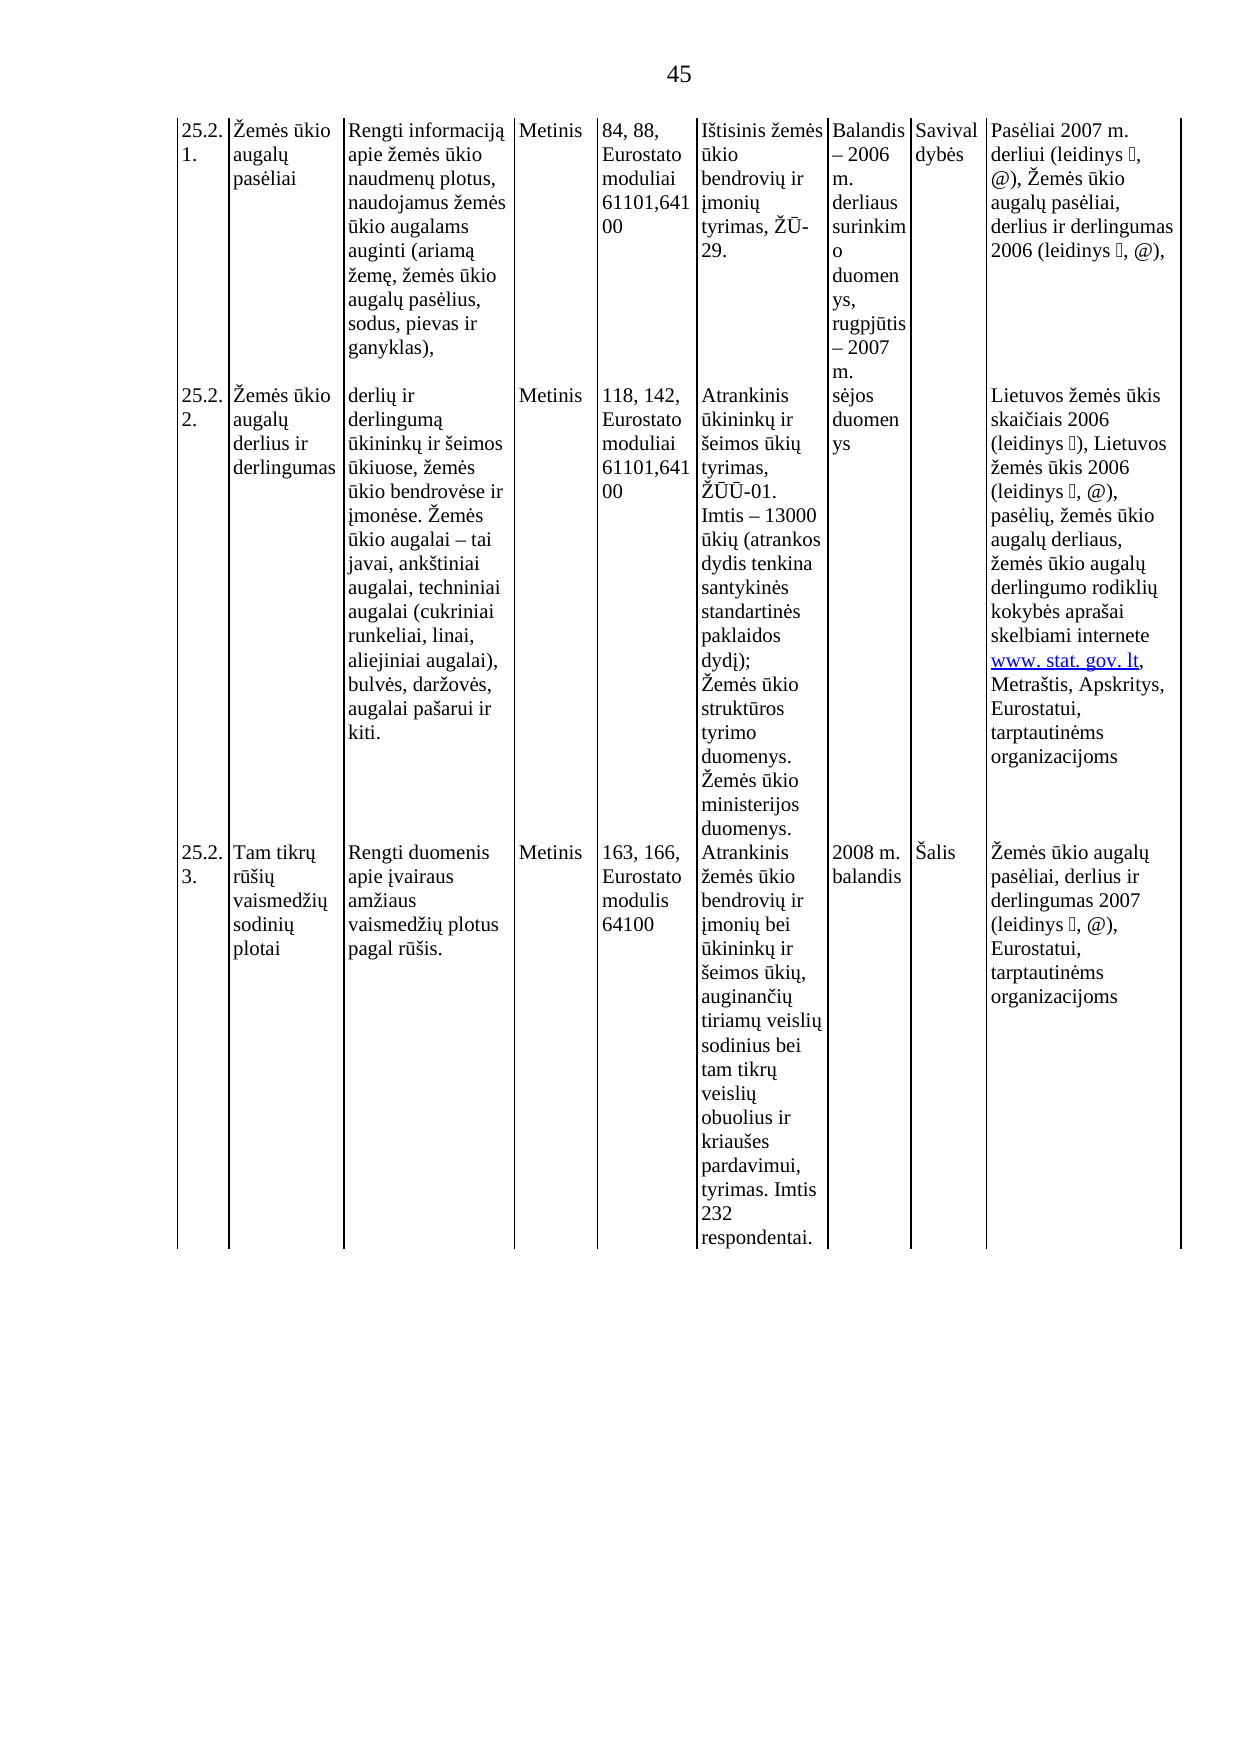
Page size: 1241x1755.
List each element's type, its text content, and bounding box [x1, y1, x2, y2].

table_cell 163, 166, Eurostato modulis 64100 [598, 840, 696, 1249]
table_cell Žemės ūkio augalų pasėliai [230, 118, 343, 383]
table_cell 25.2.2. [178, 383, 228, 840]
table_cell 25.2.3. [178, 840, 228, 1249]
table_cell Žemės ūkio augalų pasėliai, derlius ir derlingumas 2007 (leidinys , @), Eurostatui, tarptautinėms organizacijoms [987, 840, 1180, 1249]
table_cell 2008 m. balandis [829, 840, 910, 1249]
table_cell Ištisinis žemės ūkio bendrovių ir įmonių tyrimas, ŽŪ-29. [698, 118, 827, 383]
table_cell Lietuvos žemės ūkis skaičiais 2006 (leidinys ), Lietuvos žemės ūkis 2006 (leidinys , @), pasėlių, žemės ūkio augalų derliaus, žemės ūkio augalų derlingumo rodiklių kokybės aprašai skelbiami internete www. stat. gov. lt, Metraštis, Apskritys, Eurostatui, tarptautinėms organizacijoms [987, 383, 1180, 840]
table_cell [912, 383, 986, 840]
table_cell Rengti duomenis apie įvairaus amžiaus vaismedžių plotus pagal rūšis. [345, 840, 514, 1249]
table_cell Žemės ūkio augalų derlius ir derlingumas [230, 383, 343, 840]
table_cell Rengti informaciją apie žemės ūkio naudmenų plotus, naudojamus žemės ūkio augalams auginti (ariamą žemę, žemės ūkio augalų pasėlius, sodus, pievas ir ganyklas), [345, 118, 514, 383]
table_cell 84, 88, Eurostato moduliai 61101,64100 [598, 118, 696, 383]
table_cell 25.2.1. [178, 118, 228, 383]
table_cell derlių ir derlingumą ūkininkų ir šeimos ūkiuose, žemės ūkio bendrovėse ir įmonėse. Žemės ūkio augalai – tai javai, ankštiniai augalai, techniniai augalai (cukriniai runkeliai, linai, aliejiniai augalai), bulvės, daržovės, augalai pašarui ir kiti. [345, 383, 514, 840]
table_cell Metinis [515, 118, 597, 383]
table_cell 118, 142, Eurostato moduliai 61101,64100 [598, 383, 696, 840]
table_cell Metinis [515, 840, 597, 1249]
table_cell Savivaldybės [912, 118, 986, 383]
table_cell Šalis [912, 840, 986, 1249]
table_cell sėjos duomenys [829, 383, 910, 840]
table_cell Tam tikrų rūšių vaismedžių sodinių plotai [230, 840, 343, 1249]
table_cell Pasėliai 2007 m. derliui (leidinys , @), Žemės ūkio augalų pasėliai, derlius ir derlingumas 2006 (leidinys , @), [987, 118, 1180, 383]
table_cell Metinis [515, 383, 597, 840]
